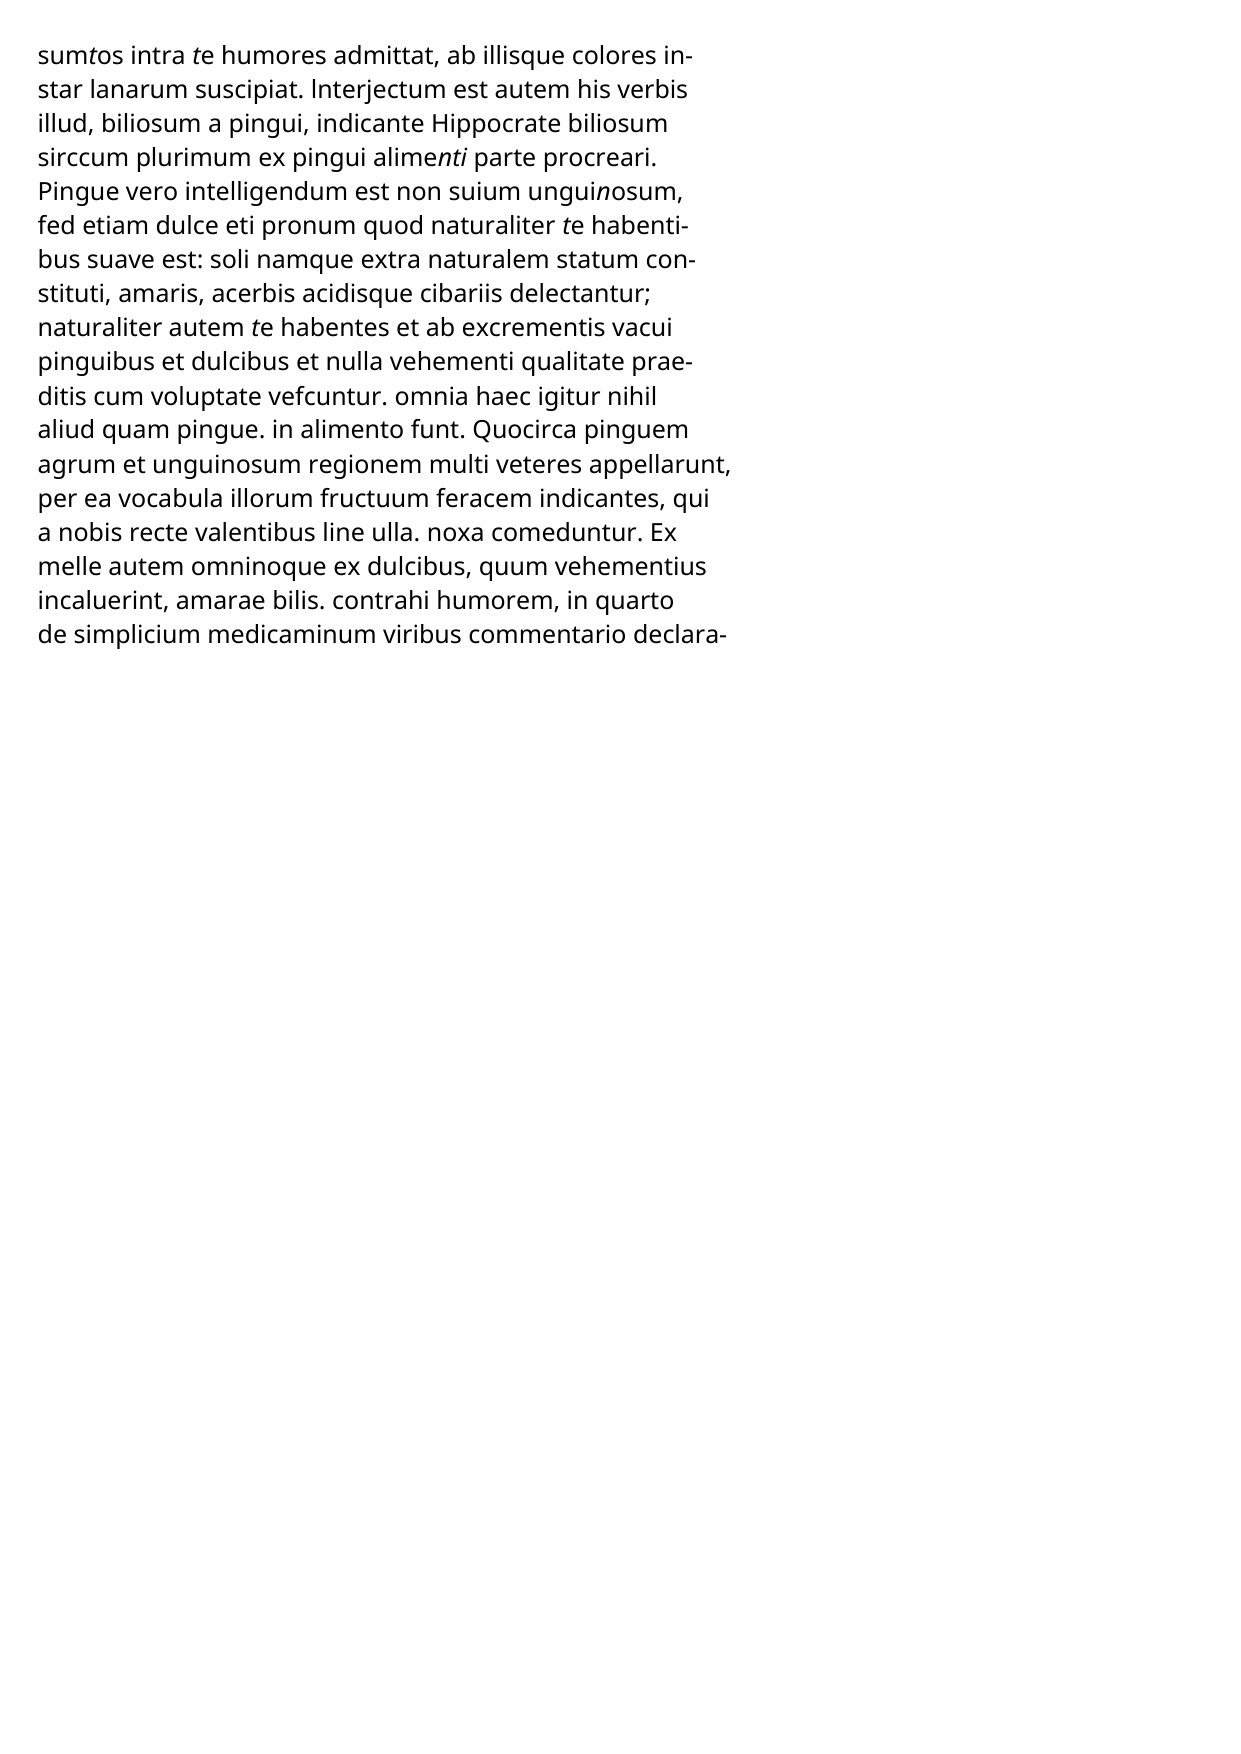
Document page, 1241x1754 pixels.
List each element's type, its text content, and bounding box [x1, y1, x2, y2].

text sumtos intra te humores admittat, ab illisque colores in- star lanarum suscipiat. lnterjectum est autem his verbis illud, biliosum a pingui, indicante Hippocrate biliosum sirccum plurimum ex pingui alimenti parte procreari. Pingue vero intelligendum est non suium unguinosum, fed etiam dulce eti pronum quod naturaliter te habenti- bus suave est: soli namque extra naturalem statum con- stituti, amaris, acerbis acidisque cibariis delectantur; naturaliter autem te habentes et ab excrementis vacui pinguibus et dulcibus et nulla vehementi qualitate prae- ditis cum voluptate vefcuntur. omnia haec igitur nihil aliud quam pingue. in alimento funt. Quocirca pinguem agrum et unguinosum regionem multi veteres appellarunt, per ea vocabula illorum fructuum feracem indicantes, qui a nobis recte valentibus line ulla. noxa comeduntur. Ex melle autem omninoque ex dulcibus, quum vehementius incaluerint, amarae bilis. contrahi humorem, in quarto de simplicium medicaminum viribus commentario declara- [37, 37, 1203, 651]
